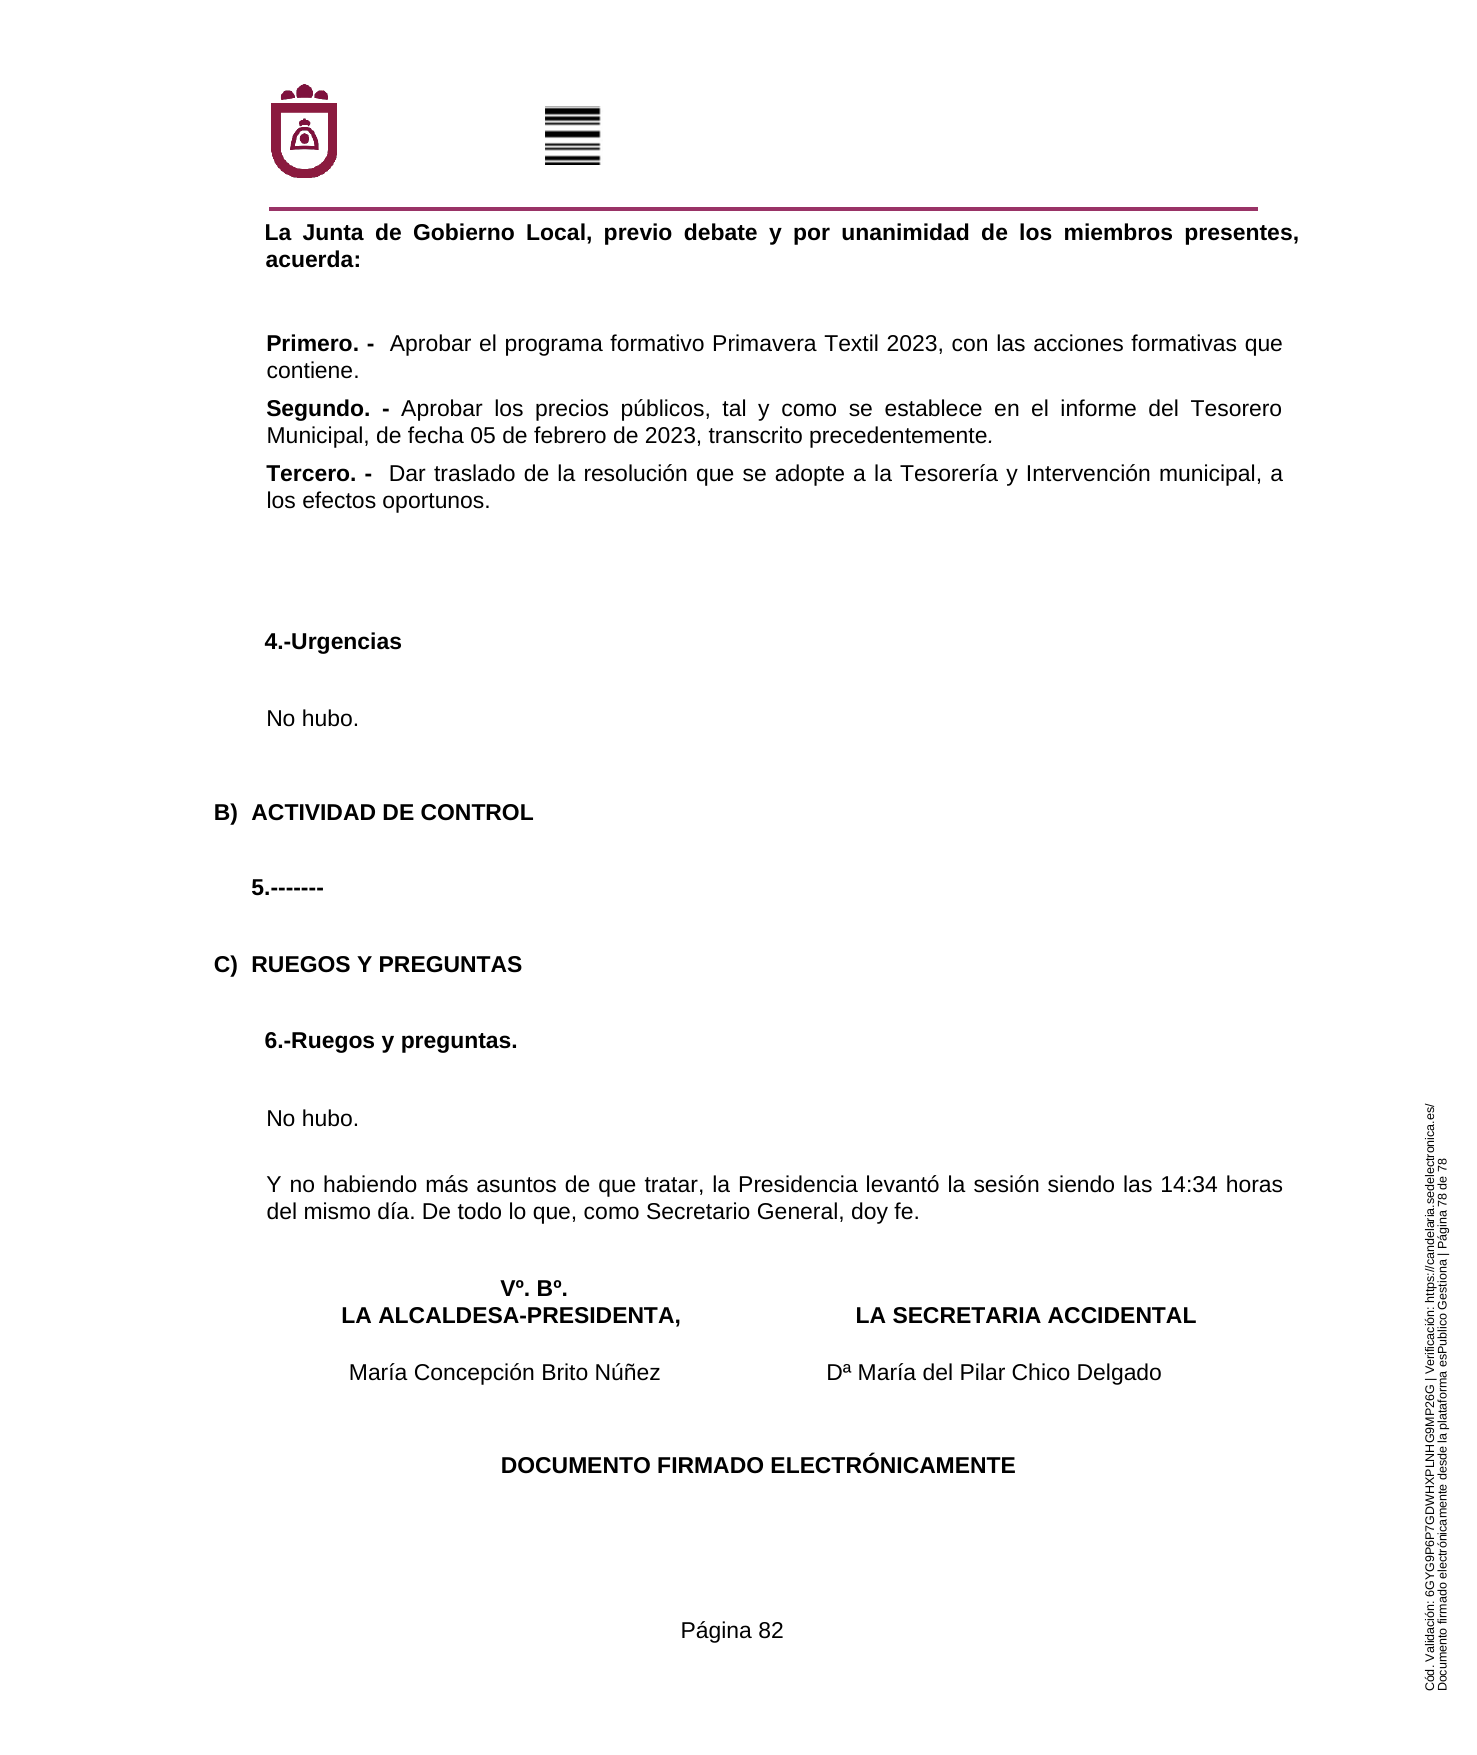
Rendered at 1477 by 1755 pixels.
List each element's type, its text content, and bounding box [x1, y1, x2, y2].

text No hubo. [266, 705, 1284, 731]
text 4.-Urgencias [264, 628, 1301, 654]
text No hubo. [266, 1104, 1284, 1131]
text La Junta de Gobierno Local, previo debate y por unanimidad de los miembros presentes, acuerda: [264, 218, 1301, 272]
text 6.-Ruegos y preguntas. [264, 1027, 1301, 1054]
subtitle DOCUMENTO FIRMADO ELECTRÓNICAMENTE [305, 1452, 1224, 1479]
text Vº. Bº. [264, 1275, 1301, 1301]
text Tercero. - Dar traslado de la resolución que se adopte a la Tesorería y Intervención municipal, a los efectos oportunos. [266, 460, 1284, 514]
list RUEGOS Y PREGUNTAS [214, 951, 1301, 977]
text 5.------- [251, 874, 1301, 900]
text LA ALCALDESA-PRESIDENTA, LA SECRETARIA ACCIDENTAL [251, 1302, 1301, 1329]
text Primero. - Aprobar el programa formativo Primavera Textil 2023, con las acciones formativas que contiene. [266, 329, 1284, 383]
text Segundo. - Aprobar los precios públicos, tal y como se establece en el informe del Tesorero Municipal, de fecha 05 de febrero de 2023, transcrito precedentemente. [266, 395, 1284, 448]
list ACTIVIDAD DE CONTROL [214, 799, 1301, 826]
text María Concepción Brito Núñez Dª María del Pilar Chico Delgado [266, 1359, 1284, 1385]
text Y no habiendo más asuntos de que tratar, la Presidencia levantó la sesión siendo las 14:34 horas del mismo día. De todo lo que, como Secretario General, doy fe. [266, 1171, 1284, 1224]
